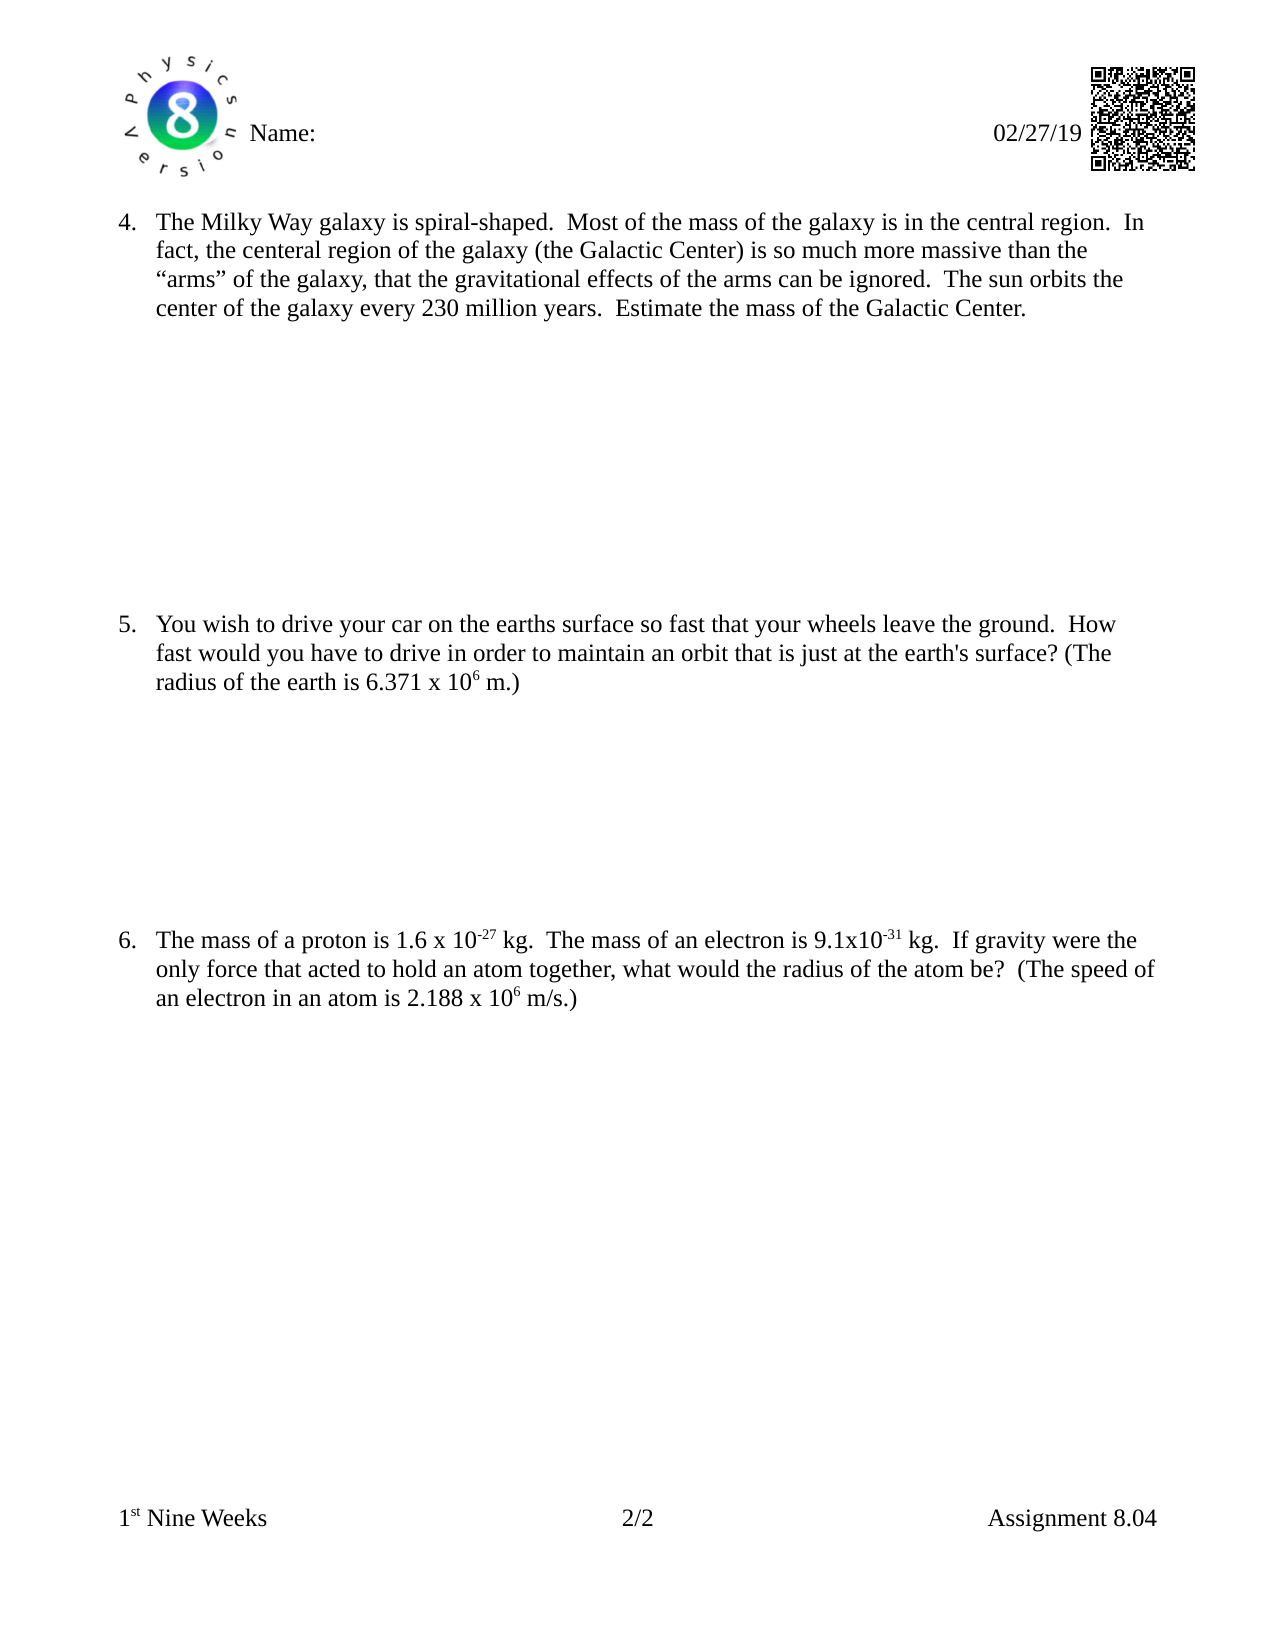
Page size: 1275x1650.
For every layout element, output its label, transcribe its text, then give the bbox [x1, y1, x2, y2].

picture [124, 56, 237, 177]
list The Milky Way galaxy is spiral-shaped. Most of the mass of the galaxy is in the central region. In fact, the centeral region of the galaxy (the Galactic Center) is so much more massive than the “arms” of the galaxy, that the gravitational effects of the arms can be ignored. The sun orbits the center of the galaxy every 230 million years. Estimate the mass of the Galactic Center. [118, 207, 1157, 322]
list The mass of a proton is 1.6 x 10-27 kg. The mass of an electron is 9.1x10-31 kg. If gravity were the only force that acted to hold an atom together, what would the radius of the atom be? (The speed of an electron in an atom is 2.188 x 106 m/s.) [118, 926, 1157, 1012]
picture [1082, 58, 1203, 179]
list You wish to drive your car on the earths surface so fast that your wheels leave the ground. How fast would you have to drive in order to maintain an orbit that is just at the earth's surface? (The radius of the earth is 6.371 x 106 m.) [118, 609, 1157, 696]
